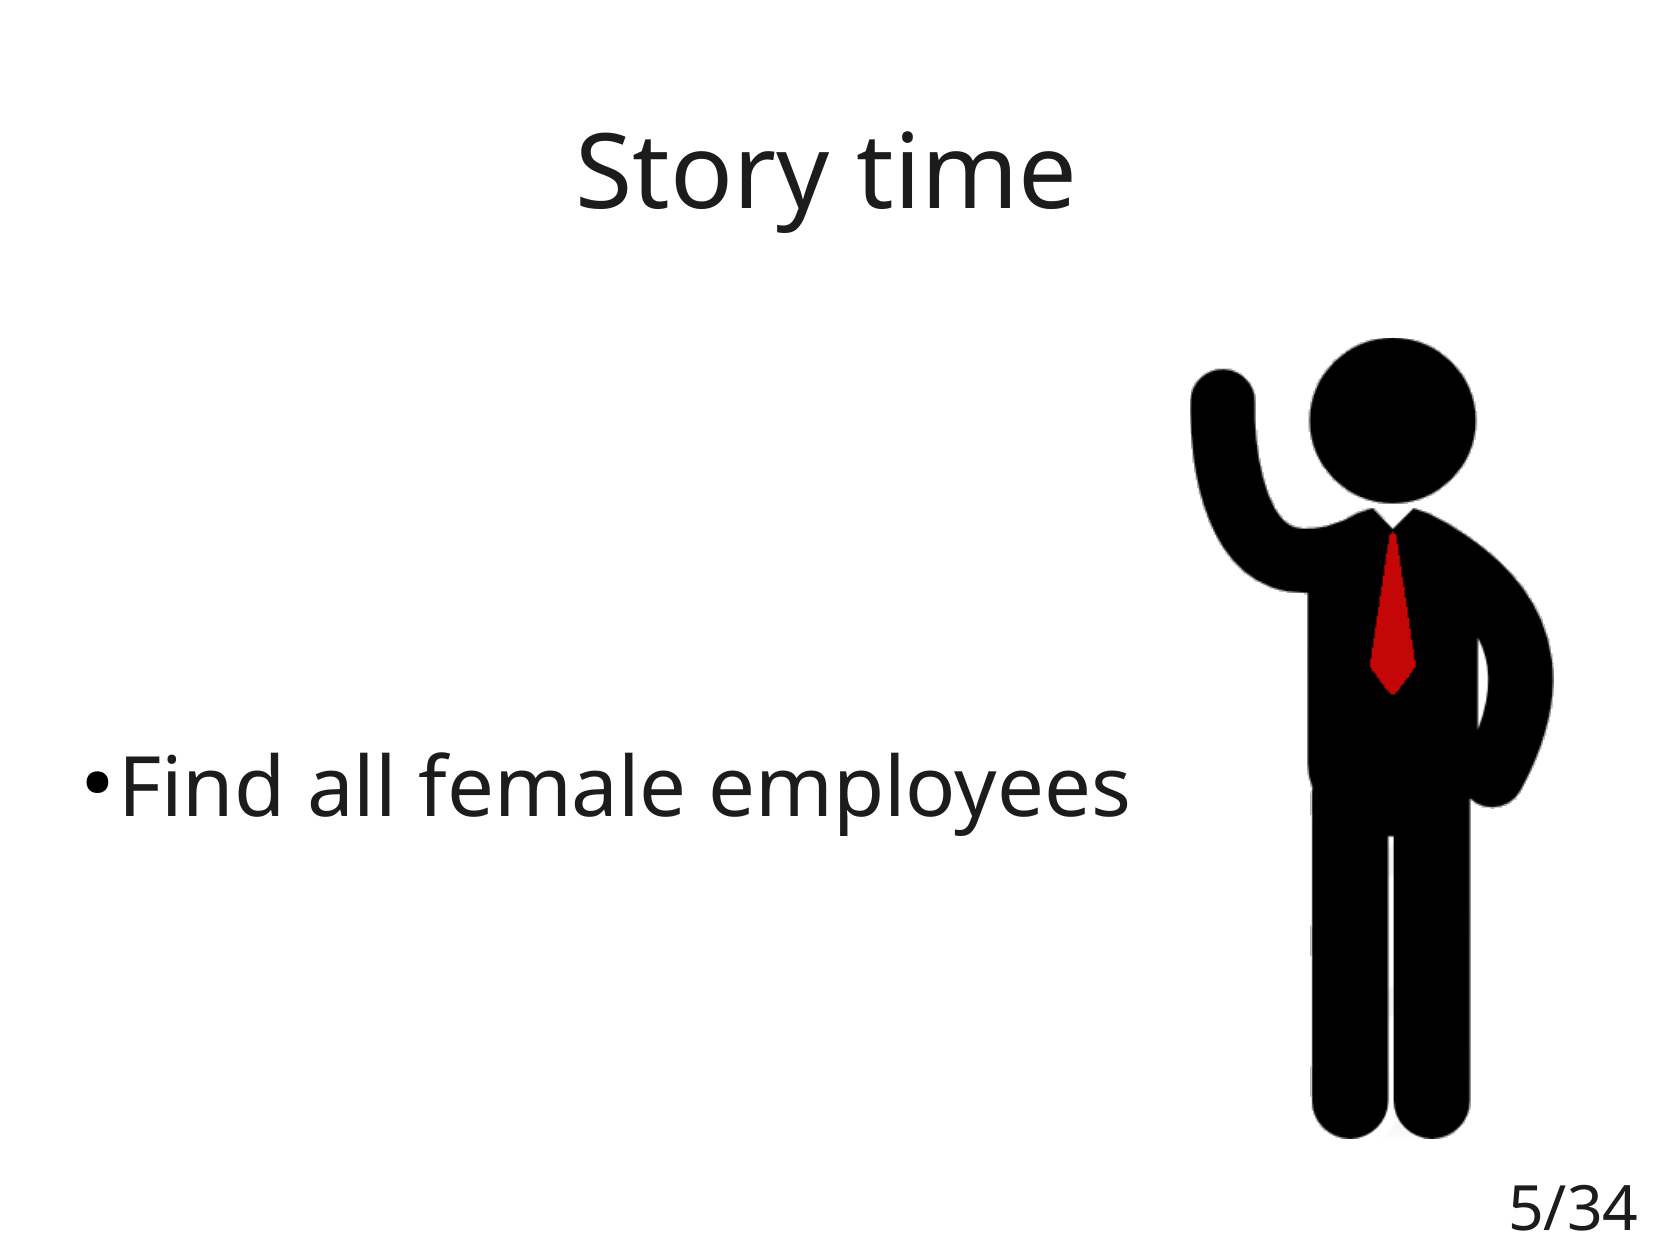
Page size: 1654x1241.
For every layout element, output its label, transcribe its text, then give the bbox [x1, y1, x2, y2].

subtitle Find all female employees [82, 290, 1571, 1109]
title Story time [82, 64, 1571, 272]
picture [1190, 338, 1554, 1139]
text_box <numer>/34 [1071, 1155, 1654, 1241]
